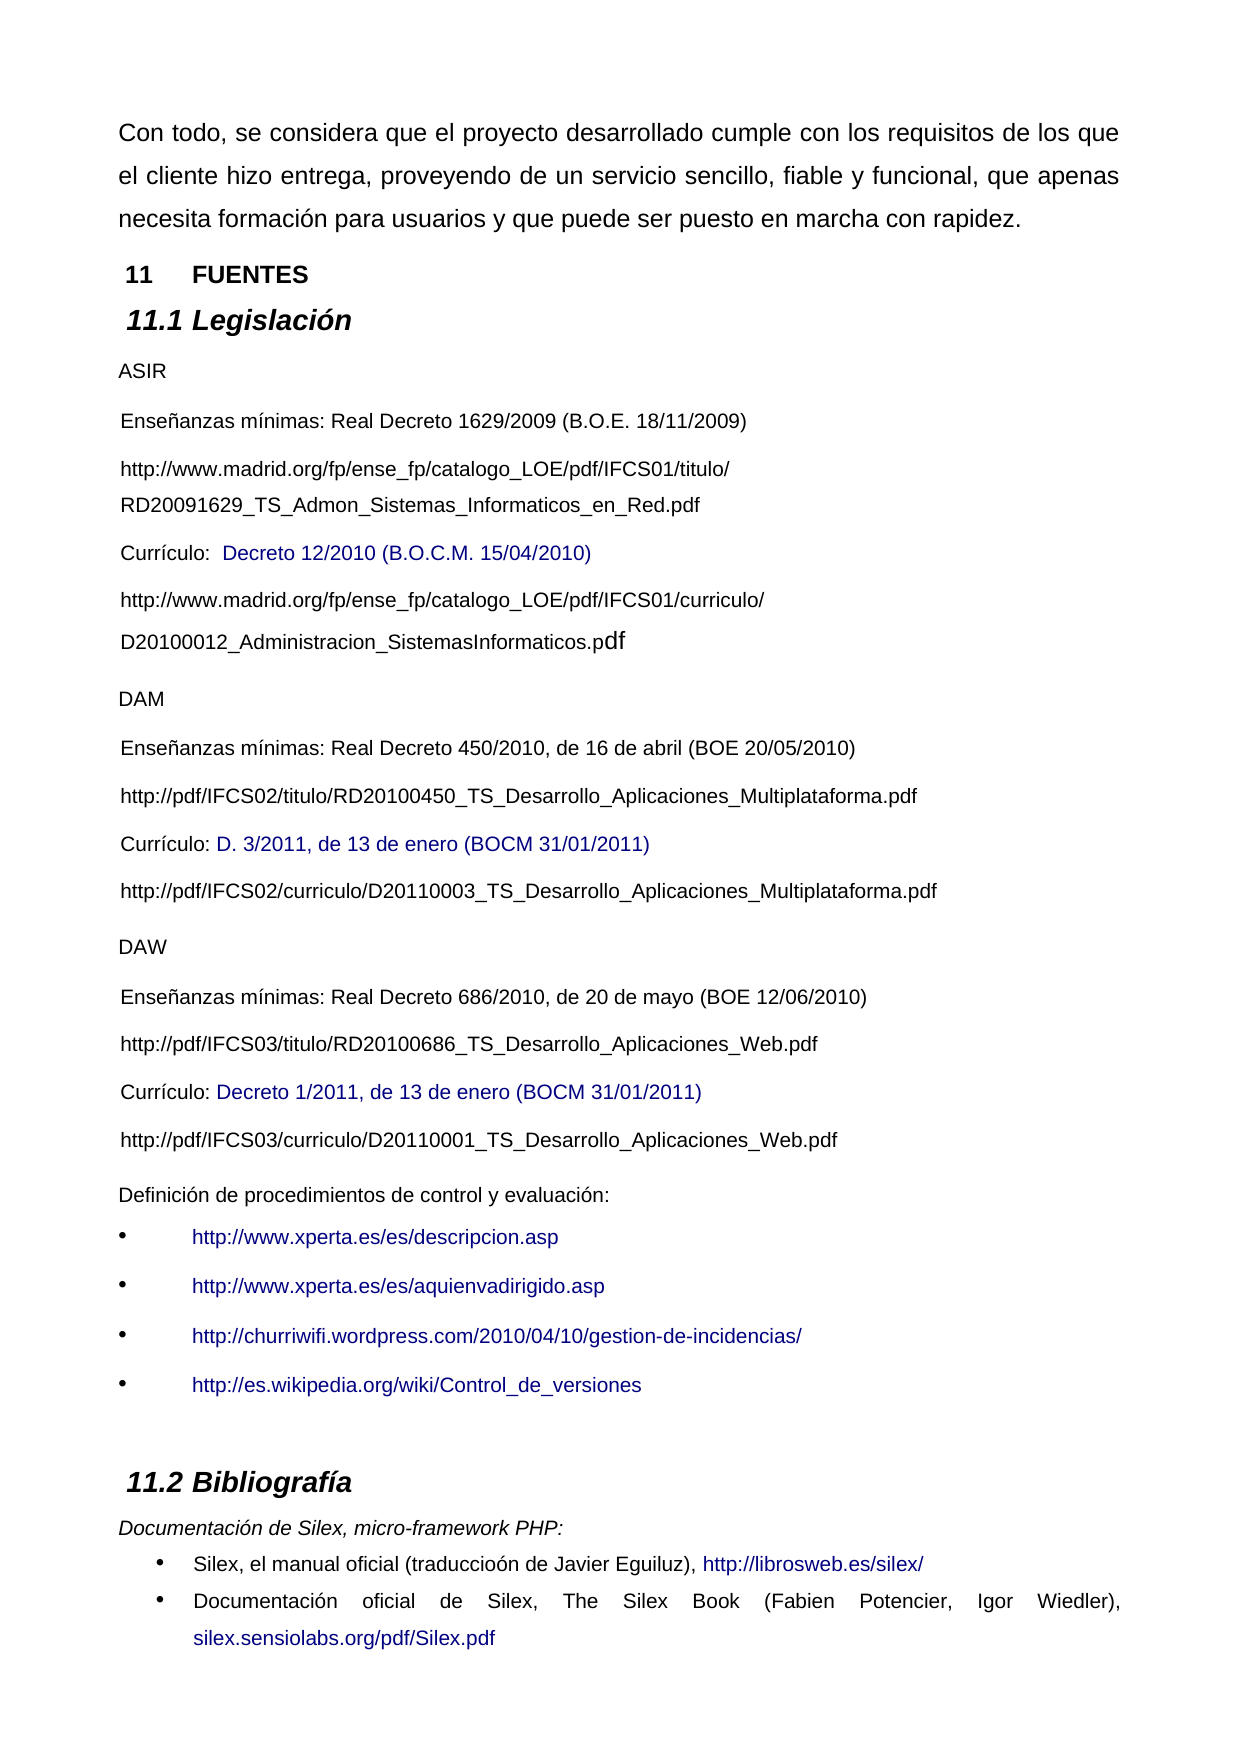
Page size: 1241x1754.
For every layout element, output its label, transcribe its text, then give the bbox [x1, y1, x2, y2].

list Silex, el manual oficial (traduccioón de Javier Eguiluz), http://librosweb.es/silex/ [156, 1551, 1122, 1576]
text ASIR [81, 359, 1122, 383]
text DAW [81, 935, 1122, 959]
text Con todo, se considera que el proyecto desarrollado cumple con los requisitos de los que el cliente hizo entrega, proveyendo de un servicio sencillo, fiable y funcional, que apenas necesita formación para usuarios y que puede ser puesto en marcha con rapidez. [118, 118, 1122, 233]
list http://churriwifi.wordpress.com/2010/04/10/gestion-de-incidencias/ [118, 1323, 1122, 1348]
subtitle Legislación [118, 303, 1122, 337]
subtitle FUENTES [118, 260, 1122, 289]
table_header Enseñanzas mínimas: Real Decreto 1629/2009 (B.O.E. 18/11/2009) http://www.madrid.org/fp/ense_fp/catalogo_LOE/pdf/IFCS01/titulo/RD20091629_TS_Admon_Sistemas_Informaticos_en_Red.pdf Currículo: Decreto 12/2010 (B.O.C.M. 15/04/2010) http://www.madrid.org/fp/ense_fp/catalogo_LOE/pdf/IFCS01/curriculo/D20100012_Administracion_SistemasInformaticos.pdf [112, 401, 1128, 663]
text Documentación de Silex, micro-framework PHP: [118, 1515, 1122, 1539]
table_header Enseñanzas mínimas: Real Decreto 450/2010, de 16 de abril (BOE 20/05/2010) http://pdf/IFCS02/titulo/RD20100450_TS_Desarrollo_Aplicaciones_Multiplataforma.pdf Currículo: D. 3/2011, de 13 de enero (BOCM 31/01/2011) http://pdf/IFCS02/curriculo/D20110003_TS_Desarrollo_Aplicaciones_Multiplataforma.pdf [112, 729, 1128, 911]
list http://es.wikipedia.org/wiki/Control_de_versiones [118, 1373, 1122, 1398]
list http://www.xperta.es/es/descripcion.asp [118, 1225, 1122, 1250]
table_header Enseñanzas mínimas: Real Decreto 686/2010, de 20 de mayo (BOE 12/06/2010) http://pdf/IFCS03/titulo/RD20100686_TS_Desarrollo_Aplicaciones_Web.pdf Currículo: Decreto 1/2011, de 13 de enero (BOCM 31/01/2011) http://pdf/IFCS03/curriculo/D20110001_TS_Desarrollo_Aplicaciones_Web.pdf [112, 977, 1128, 1159]
list Documentación oficial de Silex, The Silex Book (Fabien Potencier, Igor Wiedler), silex.sensiolabs.org/pdf/Silex.pdf [156, 1589, 1122, 1650]
subtitle Bibliografía [118, 1465, 1122, 1499]
list http://www.xperta.es/es/aquienvadirigido.asp [118, 1274, 1122, 1299]
text Definición de procedimientos de control y evaluación: [81, 1183, 1122, 1207]
text DAM [81, 687, 1122, 711]
